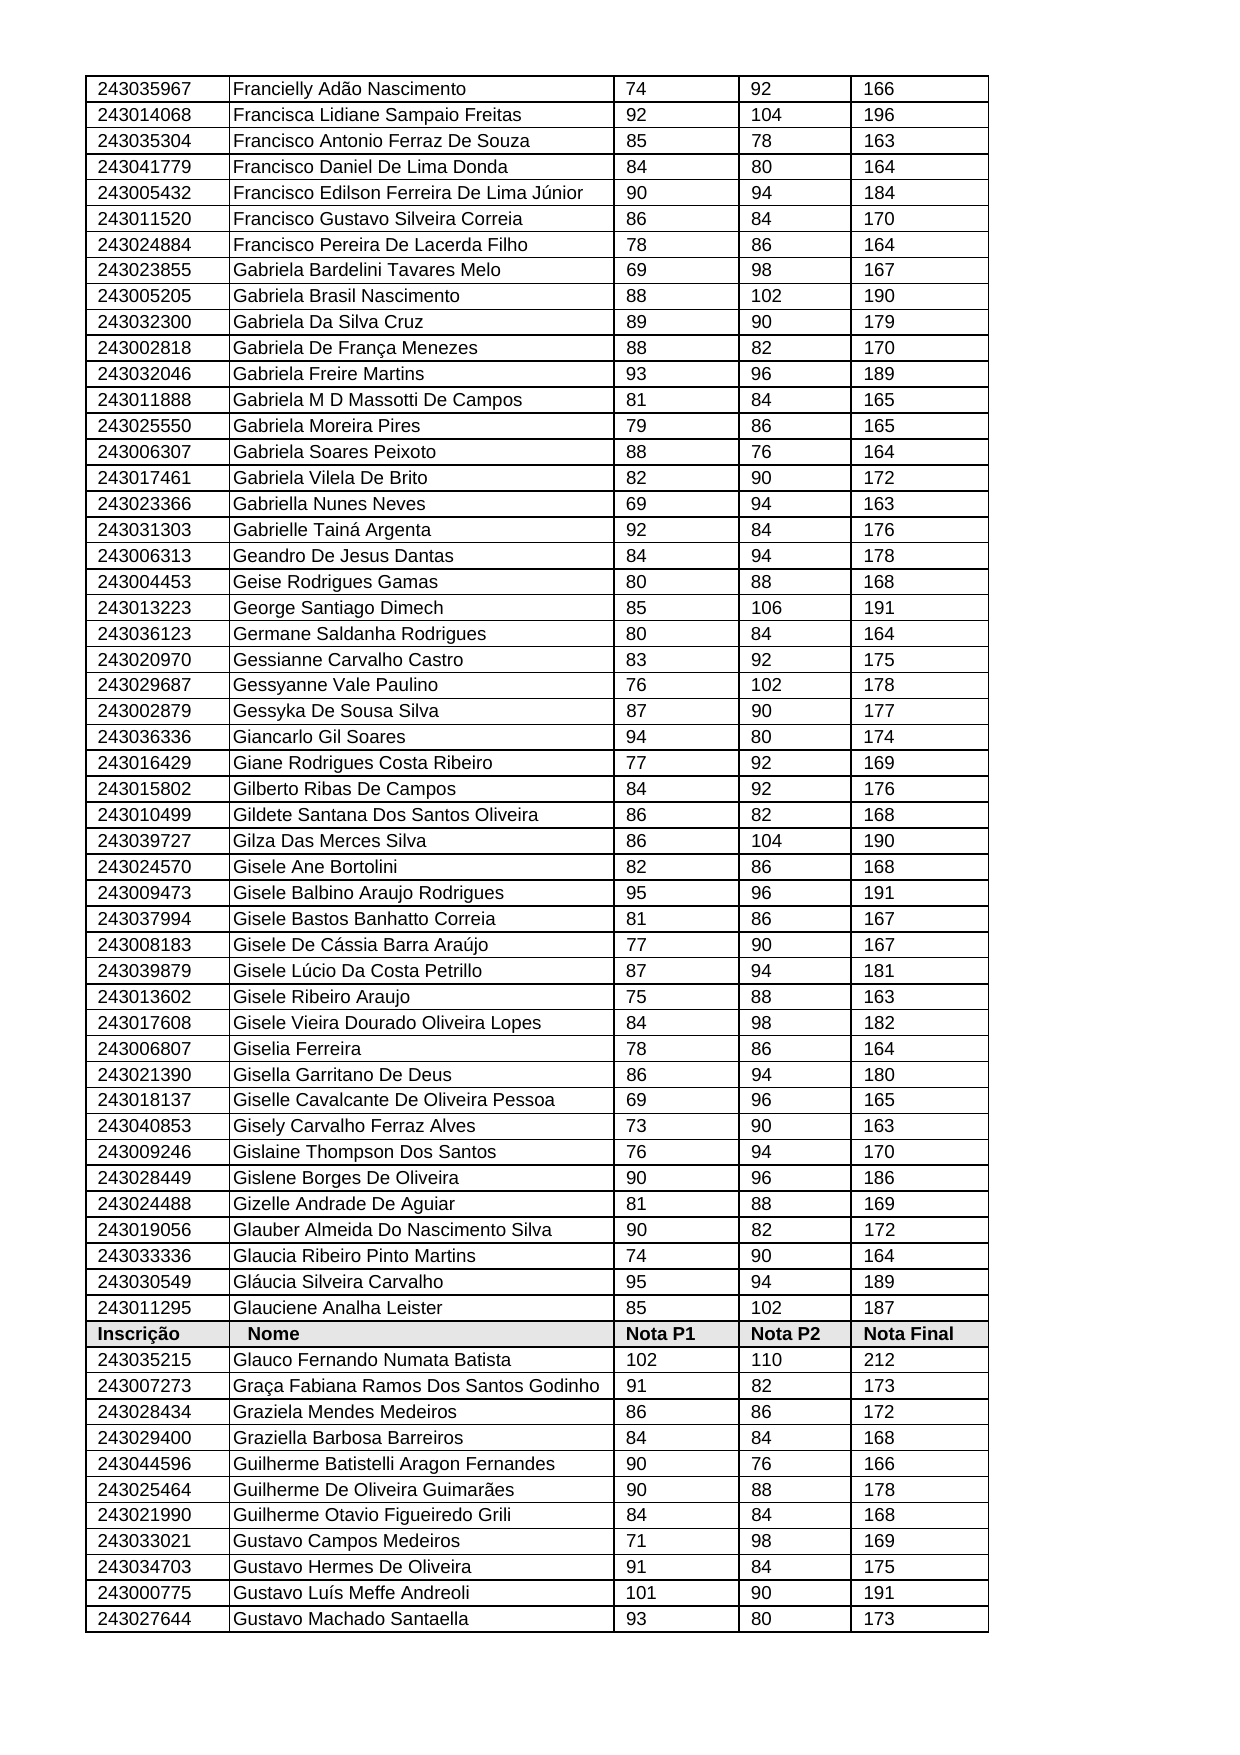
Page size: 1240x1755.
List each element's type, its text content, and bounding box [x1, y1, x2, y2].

table_cell 243008183 [87, 933, 229, 957]
table_cell 69 [615, 1088, 738, 1112]
table_cell 88 [740, 985, 850, 1009]
table_cell Gisele Ane Bortolini [230, 855, 613, 879]
table_cell 243021390 [87, 1062, 229, 1087]
table_cell 90 [740, 699, 850, 723]
table_cell 84 [615, 1503, 738, 1527]
table_cell 96 [740, 1166, 850, 1190]
table_cell 170 [852, 206, 988, 231]
table_cell Giane Rodrigues Costa Ribeiro [230, 751, 613, 775]
table_cell 94 [740, 958, 850, 983]
table_cell 164 [852, 1244, 988, 1268]
table_cell Gabriela Moreira Pires [230, 414, 613, 438]
table_cell 243013223 [87, 595, 229, 620]
table_cell 184 [852, 180, 988, 205]
table_cell 81 [615, 1192, 738, 1216]
table_cell 186 [852, 1166, 988, 1190]
table_cell 82 [615, 855, 738, 879]
table_cell Gildete Santana Dos Santos Oliveira [230, 803, 613, 827]
table_cell 69 [615, 492, 738, 516]
table_cell 86 [740, 907, 850, 931]
table_cell 93 [615, 362, 738, 386]
table_cell 243041779 [87, 155, 229, 179]
table_cell Gustavo Hermes De Oliveira [230, 1555, 613, 1579]
table_cell 90 [615, 1477, 738, 1502]
table_cell 78 [615, 232, 738, 257]
table_cell 189 [852, 362, 988, 386]
table_cell 82 [615, 466, 738, 490]
table_cell Gisele Ribeiro Araujo [230, 985, 613, 1009]
table_cell 81 [615, 388, 738, 412]
table_cell 170 [852, 1140, 988, 1164]
table_cell 243005205 [87, 284, 229, 308]
table_cell Francisco Pereira De Lacerda Filho [230, 232, 613, 257]
table_cell 243005432 [87, 180, 229, 205]
table_cell 98 [740, 1010, 850, 1035]
table_cell Gessyanne Vale Paulino [230, 673, 613, 697]
table_cell 90 [615, 1451, 738, 1476]
table_cell 106 [740, 595, 850, 620]
table_cell 243016429 [87, 751, 229, 775]
table_cell 175 [852, 647, 988, 672]
table_cell 189 [852, 1270, 988, 1294]
table_cell Francielly Adão Nascimento [230, 77, 613, 101]
table_cell 87 [615, 958, 738, 983]
table_cell Gisele Bastos Banhatto Correia [230, 907, 613, 931]
table_cell 243009246 [87, 1140, 229, 1164]
table_cell 90 [740, 933, 850, 957]
table_cell Gabriela Brasil Nascimento [230, 284, 613, 308]
table_cell 84 [740, 388, 850, 412]
table_cell 95 [615, 1270, 738, 1294]
table_cell 84 [615, 1425, 738, 1450]
table_cell 94 [740, 1062, 850, 1087]
table_cell Gisele Lúcio Da Costa Petrillo [230, 958, 613, 983]
table_cell 243018137 [87, 1088, 229, 1112]
table_cell 88 [740, 570, 850, 594]
table_cell Germane Saldanha Rodrigues [230, 621, 613, 646]
table_cell 80 [615, 570, 738, 594]
table_cell 172 [852, 1400, 988, 1424]
table_cell 102 [740, 1296, 850, 1320]
table_cell 165 [852, 414, 988, 438]
table_cell 167 [852, 258, 988, 282]
table_cell Nota P1 [615, 1322, 738, 1346]
table_cell 86 [740, 414, 850, 438]
table_cell Glauco Fernando Numata Batista [230, 1348, 613, 1372]
table_cell 243034703 [87, 1555, 229, 1579]
table_cell 243017608 [87, 1010, 229, 1035]
table_cell 168 [852, 1425, 988, 1450]
table_cell 243004453 [87, 570, 229, 594]
table_cell 73 [615, 1114, 738, 1138]
table_cell Gustavo Luís Meffe Andreoli [230, 1581, 613, 1605]
table_cell 102 [615, 1348, 738, 1372]
table_cell 190 [852, 829, 988, 853]
table_cell Graziela Mendes Medeiros [230, 1400, 613, 1424]
table_cell 85 [615, 1296, 738, 1320]
table_cell 76 [740, 440, 850, 464]
table_cell 94 [615, 725, 738, 749]
table_cell 187 [852, 1296, 988, 1320]
table_cell 86 [740, 855, 850, 879]
table_cell 182 [852, 1010, 988, 1035]
table_cell 90 [740, 310, 850, 334]
table_cell 243035304 [87, 128, 229, 153]
table_cell 94 [740, 1270, 850, 1294]
table_cell 181 [852, 958, 988, 983]
table_cell Nota Final [852, 1322, 988, 1346]
table_cell 85 [615, 128, 738, 153]
table_cell Gisele Balbino Araujo Rodrigues [230, 881, 613, 905]
table_cell 76 [615, 1140, 738, 1164]
table_cell George Santiago Dimech [230, 595, 613, 620]
table_cell 167 [852, 907, 988, 931]
table_cell 86 [615, 1400, 738, 1424]
table_cell 164 [852, 621, 988, 646]
table_cell 163 [852, 985, 988, 1009]
table_cell 243032046 [87, 362, 229, 386]
table_cell 243000775 [87, 1581, 229, 1605]
table_cell 74 [615, 1244, 738, 1268]
table_cell Gabriella Nunes Neves [230, 492, 613, 516]
table_cell 96 [740, 881, 850, 905]
table_cell 243039727 [87, 829, 229, 853]
table_cell 87 [615, 699, 738, 723]
table_cell 86 [740, 1400, 850, 1424]
table_cell 86 [615, 206, 738, 231]
table_cell Gisely Carvalho Ferraz Alves [230, 1114, 613, 1138]
table_cell 243011888 [87, 388, 229, 412]
table_cell 191 [852, 1581, 988, 1605]
table_cell 173 [852, 1373, 988, 1398]
table_cell Francisca Lidiane Sampaio Freitas [230, 103, 613, 127]
table_cell Guilherme Otavio Figueiredo Grili [230, 1503, 613, 1527]
table_cell 164 [852, 440, 988, 464]
table_cell 243037994 [87, 907, 229, 931]
table_cell 172 [852, 466, 988, 490]
table_cell 86 [615, 1062, 738, 1087]
table_cell 177 [852, 699, 988, 723]
table_cell 243025550 [87, 414, 229, 438]
table_cell 92 [615, 518, 738, 542]
table_cell 243020970 [87, 647, 229, 672]
table_cell 191 [852, 595, 988, 620]
table_cell 82 [740, 1373, 850, 1398]
table_cell 82 [740, 803, 850, 827]
table_cell 243014068 [87, 103, 229, 127]
table_cell 84 [615, 1010, 738, 1035]
table_cell 169 [852, 751, 988, 775]
table_cell Nome [230, 1322, 613, 1346]
table_cell Gabriela Freire Martins [230, 362, 613, 386]
table_cell 94 [740, 543, 850, 568]
table_cell 92 [740, 777, 850, 801]
table_cell 88 [615, 336, 738, 360]
table_cell 84 [740, 206, 850, 231]
table_cell 104 [740, 103, 850, 127]
table_cell 174 [852, 725, 988, 749]
table_cell 84 [615, 543, 738, 568]
table_cell Gisele De Cássia Barra Araújo [230, 933, 613, 957]
table_cell 243023366 [87, 492, 229, 516]
table_cell 243039879 [87, 958, 229, 983]
table_cell 84 [740, 1503, 850, 1527]
table_cell Giancarlo Gil Soares [230, 725, 613, 749]
table_cell 243002879 [87, 699, 229, 723]
table_cell 243040853 [87, 1114, 229, 1138]
table_cell Gustavo Machado Santaella [230, 1607, 613, 1631]
table_cell 168 [852, 803, 988, 827]
table_cell 92 [740, 647, 850, 672]
table_cell 196 [852, 103, 988, 127]
table_cell 88 [740, 1192, 850, 1216]
table_cell Gisele Vieira Dourado Oliveira Lopes [230, 1010, 613, 1035]
table_cell Francisco Gustavo Silveira Correia [230, 206, 613, 231]
table_cell 91 [615, 1555, 738, 1579]
table_cell 191 [852, 881, 988, 905]
table_cell 243036336 [87, 725, 229, 749]
table_cell 86 [615, 803, 738, 827]
table_cell 176 [852, 777, 988, 801]
table_cell 190 [852, 284, 988, 308]
table_cell 78 [615, 1036, 738, 1061]
table_cell 88 [740, 1477, 850, 1502]
table_cell 86 [615, 829, 738, 853]
table_cell 94 [740, 492, 850, 516]
table_cell 243006807 [87, 1036, 229, 1061]
table_cell 164 [852, 1036, 988, 1061]
table_cell Graça Fabiana Ramos Dos Santos Godinho [230, 1373, 613, 1398]
table_cell Gabrielle Tainá Argenta [230, 518, 613, 542]
table_cell 243006307 [87, 440, 229, 464]
table_cell 243013602 [87, 985, 229, 1009]
table_cell 98 [740, 1529, 850, 1553]
table_cell 179 [852, 310, 988, 334]
table_cell 76 [615, 673, 738, 697]
table_cell 168 [852, 855, 988, 879]
table_cell Gustavo Campos Medeiros [230, 1529, 613, 1553]
table_cell 92 [740, 77, 850, 101]
table_cell Nota P2 [740, 1322, 850, 1346]
table_cell 243027644 [87, 1607, 229, 1631]
table_cell 165 [852, 388, 988, 412]
table_cell 82 [740, 336, 850, 360]
table_cell 88 [615, 440, 738, 464]
table_cell 74 [615, 77, 738, 101]
table_cell 168 [852, 570, 988, 594]
table_cell 169 [852, 1192, 988, 1216]
table_cell Gabriela Bardelini Tavares Melo [230, 258, 613, 282]
table_cell Francisco Edilson Ferreira De Lima Júnior [230, 180, 613, 205]
table_cell 165 [852, 1088, 988, 1112]
table_cell 91 [615, 1373, 738, 1398]
table_cell 76 [740, 1451, 850, 1476]
table_cell 166 [852, 77, 988, 101]
table_cell 86 [740, 1036, 850, 1061]
table_cell 94 [740, 180, 850, 205]
table_cell 243024884 [87, 232, 229, 257]
table_cell 163 [852, 1114, 988, 1138]
table_cell 83 [615, 647, 738, 672]
table_cell 78 [740, 128, 850, 153]
table_cell 243025464 [87, 1477, 229, 1502]
table_cell 80 [740, 1607, 850, 1631]
table_cell 77 [615, 751, 738, 775]
table_cell 166 [852, 1451, 988, 1476]
table_cell 243015802 [87, 777, 229, 801]
table_cell 104 [740, 829, 850, 853]
table_cell Gizelle Andrade De Aguiar [230, 1192, 613, 1216]
table_cell 80 [740, 155, 850, 179]
table_cell 243033336 [87, 1244, 229, 1268]
table_cell Gabriela M D Massotti De Campos [230, 388, 613, 412]
table_cell 89 [615, 310, 738, 334]
table_cell Geise Rodrigues Gamas [230, 570, 613, 594]
table_cell 243028449 [87, 1166, 229, 1190]
table_cell 243035967 [87, 77, 229, 101]
table_cell 172 [852, 1218, 988, 1242]
table_cell 180 [852, 1062, 988, 1087]
table_cell 243044596 [87, 1451, 229, 1476]
table_cell Guilherme Batistelli Aragon Fernandes [230, 1451, 613, 1476]
table_cell 90 [740, 1244, 850, 1268]
table_cell 75 [615, 985, 738, 1009]
table_cell 243007273 [87, 1373, 229, 1398]
table_cell Inscrição [87, 1322, 229, 1346]
table_cell 243031303 [87, 518, 229, 542]
table_cell 90 [615, 180, 738, 205]
table_cell 102 [740, 673, 850, 697]
table_cell 80 [615, 621, 738, 646]
table_cell 84 [615, 777, 738, 801]
table_cell 92 [615, 103, 738, 127]
table_cell 164 [852, 155, 988, 179]
table_cell 243021990 [87, 1503, 229, 1527]
table_cell 167 [852, 933, 988, 957]
table_cell 77 [615, 933, 738, 957]
table_cell 243006313 [87, 543, 229, 568]
table_cell 82 [740, 1218, 850, 1242]
table_cell 84 [740, 518, 850, 542]
table_cell Gislaine Thompson Dos Santos [230, 1140, 613, 1164]
table_cell 90 [740, 1114, 850, 1138]
table_cell 178 [852, 543, 988, 568]
table_cell 94 [740, 1140, 850, 1164]
table_cell 84 [615, 155, 738, 179]
table_cell 163 [852, 492, 988, 516]
table_cell Graziella Barbosa Barreiros [230, 1425, 613, 1450]
table_cell 102 [740, 284, 850, 308]
table_cell Gisella Garritano De Deus [230, 1062, 613, 1087]
table_cell 93 [615, 1607, 738, 1631]
table_cell 243010499 [87, 803, 229, 827]
table_cell 243017461 [87, 466, 229, 490]
table_cell 169 [852, 1529, 988, 1553]
table_cell 90 [615, 1166, 738, 1190]
table_cell 243024488 [87, 1192, 229, 1216]
table_cell 168 [852, 1503, 988, 1527]
table_cell 243028434 [87, 1400, 229, 1424]
table_cell 178 [852, 1477, 988, 1502]
table_cell 101 [615, 1581, 738, 1605]
table_cell 170 [852, 336, 988, 360]
table_cell Giselia Ferreira [230, 1036, 613, 1061]
table_cell 243029687 [87, 673, 229, 697]
table_cell Glaucia Ribeiro Pinto Martins [230, 1244, 613, 1268]
table_cell 80 [740, 725, 850, 749]
table_cell Gessianne Carvalho Castro [230, 647, 613, 672]
table_cell 178 [852, 673, 988, 697]
table_cell Francisco Daniel De Lima Donda [230, 155, 613, 179]
table_cell 81 [615, 907, 738, 931]
table_cell 79 [615, 414, 738, 438]
table_cell 243030549 [87, 1270, 229, 1294]
table_cell 173 [852, 1607, 988, 1631]
table_cell Gilberto Ribas De Campos [230, 777, 613, 801]
table_cell 212 [852, 1348, 988, 1372]
table_cell 84 [740, 621, 850, 646]
table_cell 243002818 [87, 336, 229, 360]
table_cell 243024570 [87, 855, 229, 879]
table_cell Gláucia Silveira Carvalho [230, 1270, 613, 1294]
table_cell 243029400 [87, 1425, 229, 1450]
table_cell Gislene Borges De Oliveira [230, 1166, 613, 1190]
table_cell Gilza Das Merces Silva [230, 829, 613, 853]
table_cell 90 [615, 1218, 738, 1242]
table_cell 96 [740, 362, 850, 386]
table_cell 92 [740, 751, 850, 775]
table_cell 98 [740, 258, 850, 282]
table_cell 86 [740, 232, 850, 257]
table_cell 243011295 [87, 1296, 229, 1320]
table_cell 163 [852, 128, 988, 153]
table_cell Gabriela Da Silva Cruz [230, 310, 613, 334]
table_cell Gabriela Vilela De Brito [230, 466, 613, 490]
table_cell 243035215 [87, 1348, 229, 1372]
table_cell Giselle Cavalcante De Oliveira Pessoa [230, 1088, 613, 1112]
table_cell Glauber Almeida Do Nascimento Silva [230, 1218, 613, 1242]
table_cell Gabriela De França Menezes [230, 336, 613, 360]
table_cell Guilherme De Oliveira Guimarães [230, 1477, 613, 1502]
table_cell 84 [740, 1425, 850, 1450]
table_cell Francisco Antonio Ferraz De Souza [230, 128, 613, 153]
table_cell 71 [615, 1529, 738, 1553]
table_cell 176 [852, 518, 988, 542]
table_cell 243009473 [87, 881, 229, 905]
table_cell 243032300 [87, 310, 229, 334]
table_cell 84 [740, 1555, 850, 1579]
table_cell Gabriela Soares Peixoto [230, 440, 613, 464]
table_cell 243019056 [87, 1218, 229, 1242]
table_cell 96 [740, 1088, 850, 1112]
table_cell Geandro De Jesus Dantas [230, 543, 613, 568]
table_cell Gessyka De Sousa Silva [230, 699, 613, 723]
table_cell 243033021 [87, 1529, 229, 1553]
table_cell 69 [615, 258, 738, 282]
table_cell 90 [740, 1581, 850, 1605]
table_cell 164 [852, 232, 988, 257]
table_cell 110 [740, 1348, 850, 1372]
table_cell 95 [615, 881, 738, 905]
table_cell 88 [615, 284, 738, 308]
table_cell 243036123 [87, 621, 229, 646]
table_cell 243011520 [87, 206, 229, 231]
table_cell 85 [615, 595, 738, 620]
table_cell 243023855 [87, 258, 229, 282]
table_cell Glauciene Analha Leister [230, 1296, 613, 1320]
table_cell 175 [852, 1555, 988, 1579]
table_cell 90 [740, 466, 850, 490]
